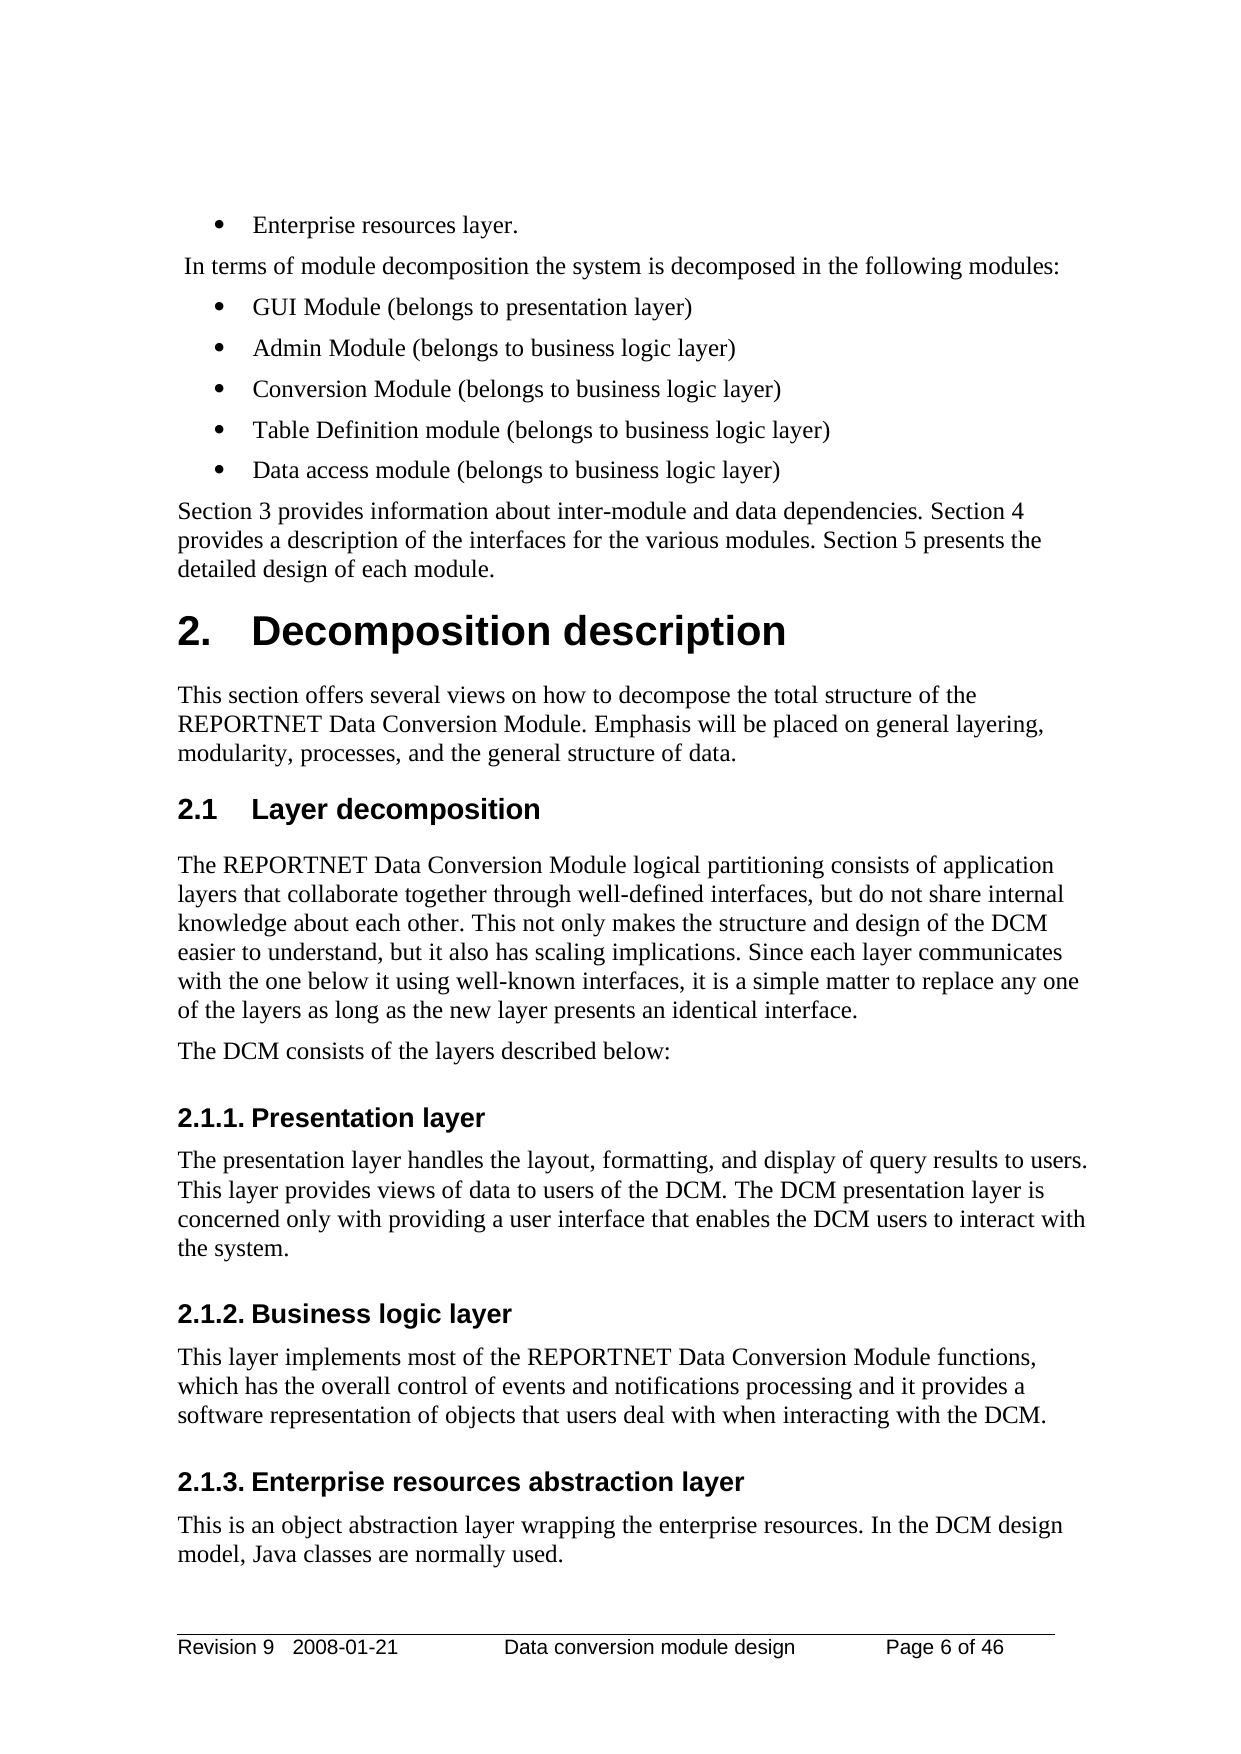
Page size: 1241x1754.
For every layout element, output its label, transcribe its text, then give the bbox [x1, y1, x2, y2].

text The presentation layer handles the layout, formatting, and display of query results to users. This layer provides views of data to users of the DCM. The DCM presentation layer is concerned only with providing a user interface that enables the DCM users to interact with the system. [177, 1145, 1092, 1262]
list Table Definition module (belongs to business logic layer) [215, 414, 1092, 443]
text This layer implements most of the REPORTNET Data Conversion Module functions, which has the overall control of events and notifications processing and it provides a software representation of objects that users deal with when interacting with the DCM. [177, 1342, 1092, 1429]
subtitle Business logic layer [177, 1298, 1092, 1329]
list Conversion Module (belongs to business logic layer) [215, 374, 1092, 403]
text This is an object abstraction layer wrapping the enterprise resources. In the DCM design model, Java classes are normally used. [177, 1509, 1092, 1568]
text In terms of module decomposition the system is decomposed in the following modules: [177, 251, 1092, 280]
subtitle Enterprise resources abstraction layer [177, 1466, 1092, 1497]
list Data access module (belongs to business logic layer) [215, 455, 1092, 484]
subtitle Presentation layer [177, 1102, 1092, 1133]
text This section offers several views on how to decompose the total structure of the REPORTNET Data Conversion Module. Emphasis will be placed on general layering, modularity, processes, and the general structure of data. [177, 679, 1092, 767]
subtitle Layer decomposition [177, 792, 1092, 825]
text The DCM consists of the layers described below: [177, 1036, 1092, 1065]
text The REPORTNET Data Conversion Module logical partitioning consists of application layers that collaborate together through well-defined interfaces, but do not share internal knowledge about each other. This not only makes the structure and design of the DCM easier to understand, but it also has scaling implications. Since each layer communicates with the one below it using well-known interfaces, it is a simple matter to replace any one of the layers as long as the new layer presents an identical interface. [177, 850, 1092, 1024]
list Admin Module (belongs to business logic layer) [215, 333, 1092, 362]
text Section 3 provides information about inter-module and data dependencies. Section 4 provides a description of the interfaces for the various modules. Section 5 presents the detailed design of each module. [177, 496, 1092, 583]
subtitle Decomposition description [177, 607, 1092, 655]
list GUI Module (belongs to presentation layer) [215, 292, 1092, 321]
list Enterprise resources layer. [215, 210, 1092, 239]
